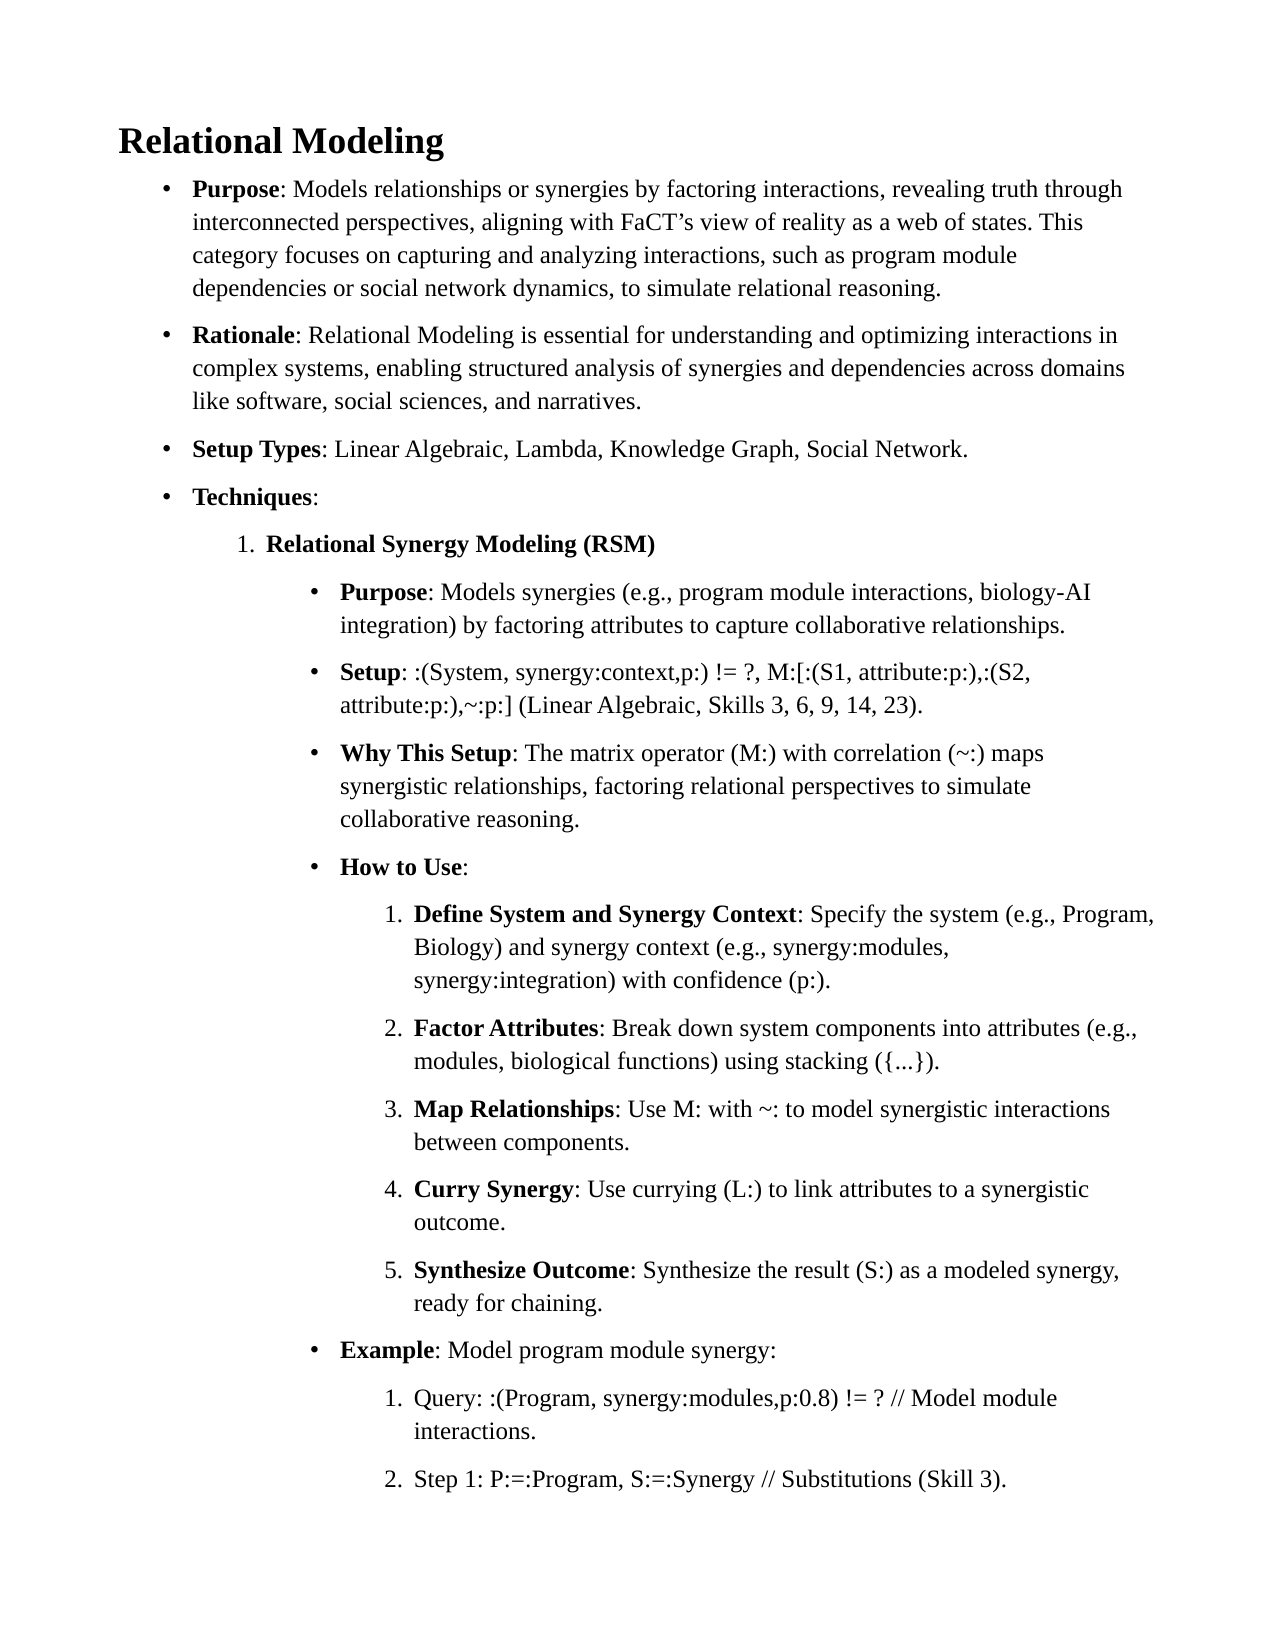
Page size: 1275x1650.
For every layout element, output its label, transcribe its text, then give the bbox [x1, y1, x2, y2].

list Purpose: Models synergies (e.g., program module interactions, biology-AI integration) by factoring attributes to capture collaborative relationships. [310, 577, 1157, 639]
list Setup: :(System, synergy:context,p:) != ?, M:[:(S1, attribute:p:),:(S2, attribute:p:),~:p:] (Linear Algebraic, Skills 3, 6, 9, 14, 23). [310, 657, 1157, 719]
list How to Use: [310, 852, 1157, 881]
list Rationale: Relational Modeling is essential for understanding and optimizing interactions in complex systems, enabling structured analysis of synergies and dependencies across domains like software, social sciences, and narratives. [162, 320, 1157, 415]
list Synthesize Outcome: Synthesize the result (S:) as a modeled synergy, ready for chaining. [384, 1255, 1157, 1317]
list Query: :(Program, synergy:modules,p:0.8) != ? // Model module interactions. [384, 1383, 1157, 1445]
list Curry Synergy: Use currying (L:) to link attributes to a synergistic outcome. [384, 1174, 1157, 1236]
list Why This Setup: The matrix operator (M:) with correlation (~:) maps synergistic relationships, factoring relational perspectives to simulate collaborative reasoning. [310, 738, 1157, 833]
list Step 1: P:=:Program, S:=:Synergy // Substitutions (Skill 3). [384, 1464, 1157, 1492]
list Example: Model program module synergy: [310, 1336, 1157, 1364]
list Techniques: [162, 482, 1157, 510]
subtitle Relational Modeling [118, 118, 1157, 161]
list Factor Attributes: Break down system components into attributes (e.g., modules, biological functions) using stacking ({...}). [384, 1013, 1157, 1075]
list Setup Types: Linear Algebraic, Lambda, Knowledge Graph, Social Network. [162, 434, 1157, 463]
list Define System and Synergy Context: Specify the system (e.g., Program, Biology) and synergy context (e.g., synergy:modules, synergy:integration) with confidence (p:). [384, 899, 1157, 994]
list Map Relationships: Use M: with ~: to model synergistic interactions between components. [384, 1094, 1157, 1155]
list Purpose: Models relationships or synergies by factoring interactions, revealing truth through interconnected perspectives, aligning with FaCT’s view of reality as a web of states. This category focuses on capturing and analyzing interactions, such as program module dependencies or social network dynamics, to simulate relational reasoning. [162, 174, 1157, 302]
list Relational Synergy Modeling (RSM) [236, 529, 1157, 558]
